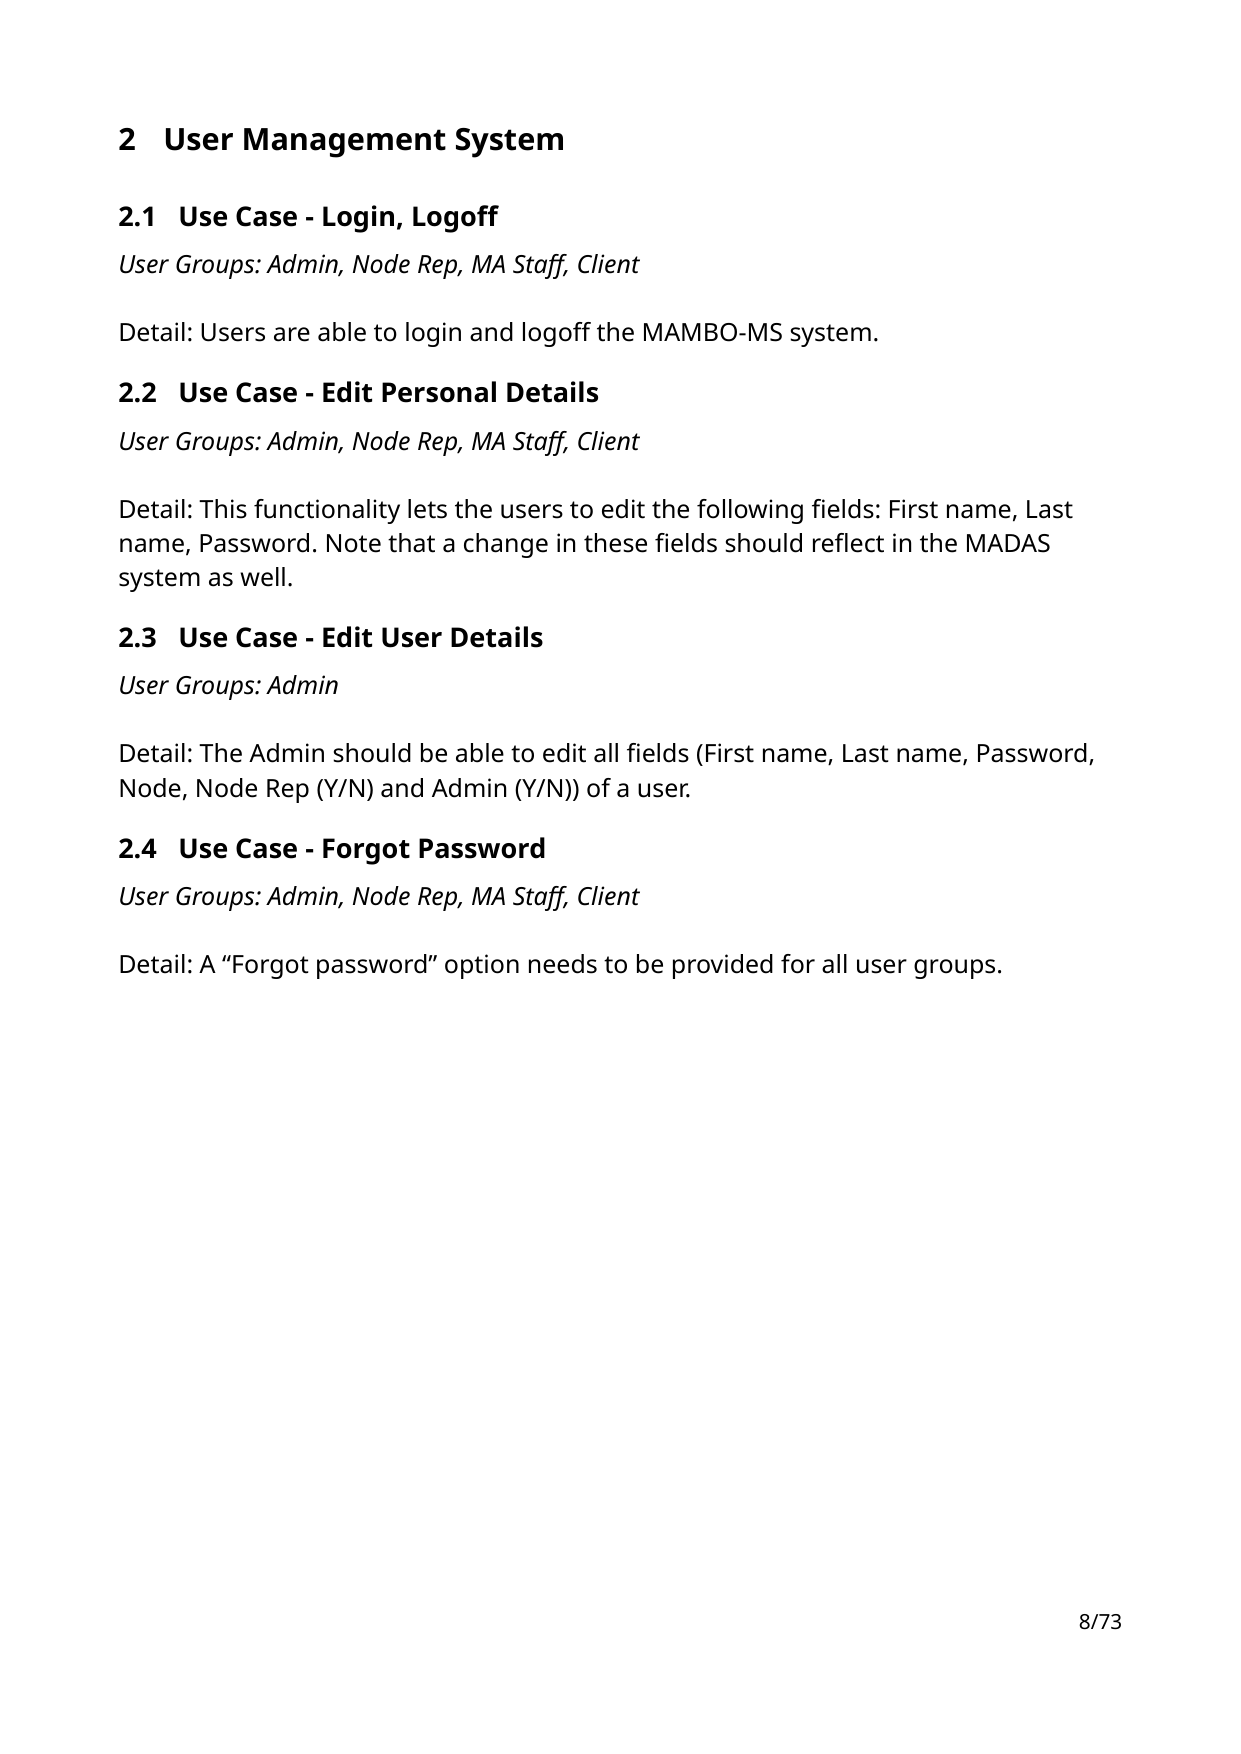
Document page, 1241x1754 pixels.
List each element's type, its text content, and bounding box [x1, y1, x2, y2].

text User Groups: Admin [118, 668, 1122, 702]
text Detail: A “Forgot password” option needs to be provided for all user groups. [118, 947, 1122, 981]
text Detail: The Admin should be able to edit all fields (First name, Last name, Password, Node, Node Rep (Y/N) and Admin (Y/N)) of a user. [118, 736, 1122, 804]
text User Groups: Admin, Node Rep, MA Staff, Client [118, 247, 1122, 281]
text Detail: Users are able to login and logoff the MAMBO-MS system. [118, 315, 1122, 349]
subtitle User Management System [118, 118, 1122, 160]
text User Groups: Admin, Node Rep, MA Staff, Client [118, 423, 1122, 457]
subtitle Use Case - Edit Personal Details [118, 374, 1122, 411]
subtitle Use Case - Edit User Details [118, 619, 1122, 656]
subtitle Use Case - Forgot Password [118, 829, 1122, 866]
subtitle Use Case - Login, Logoff [118, 197, 1122, 234]
text Detail: This functionality lets the users to edit the following fields: First name, Last name, Password. Note that a change in these fields should reflect in the MADAS system as well. [118, 491, 1122, 594]
text User Groups: Admin, Node Rep, MA Staff, Client [118, 879, 1122, 913]
